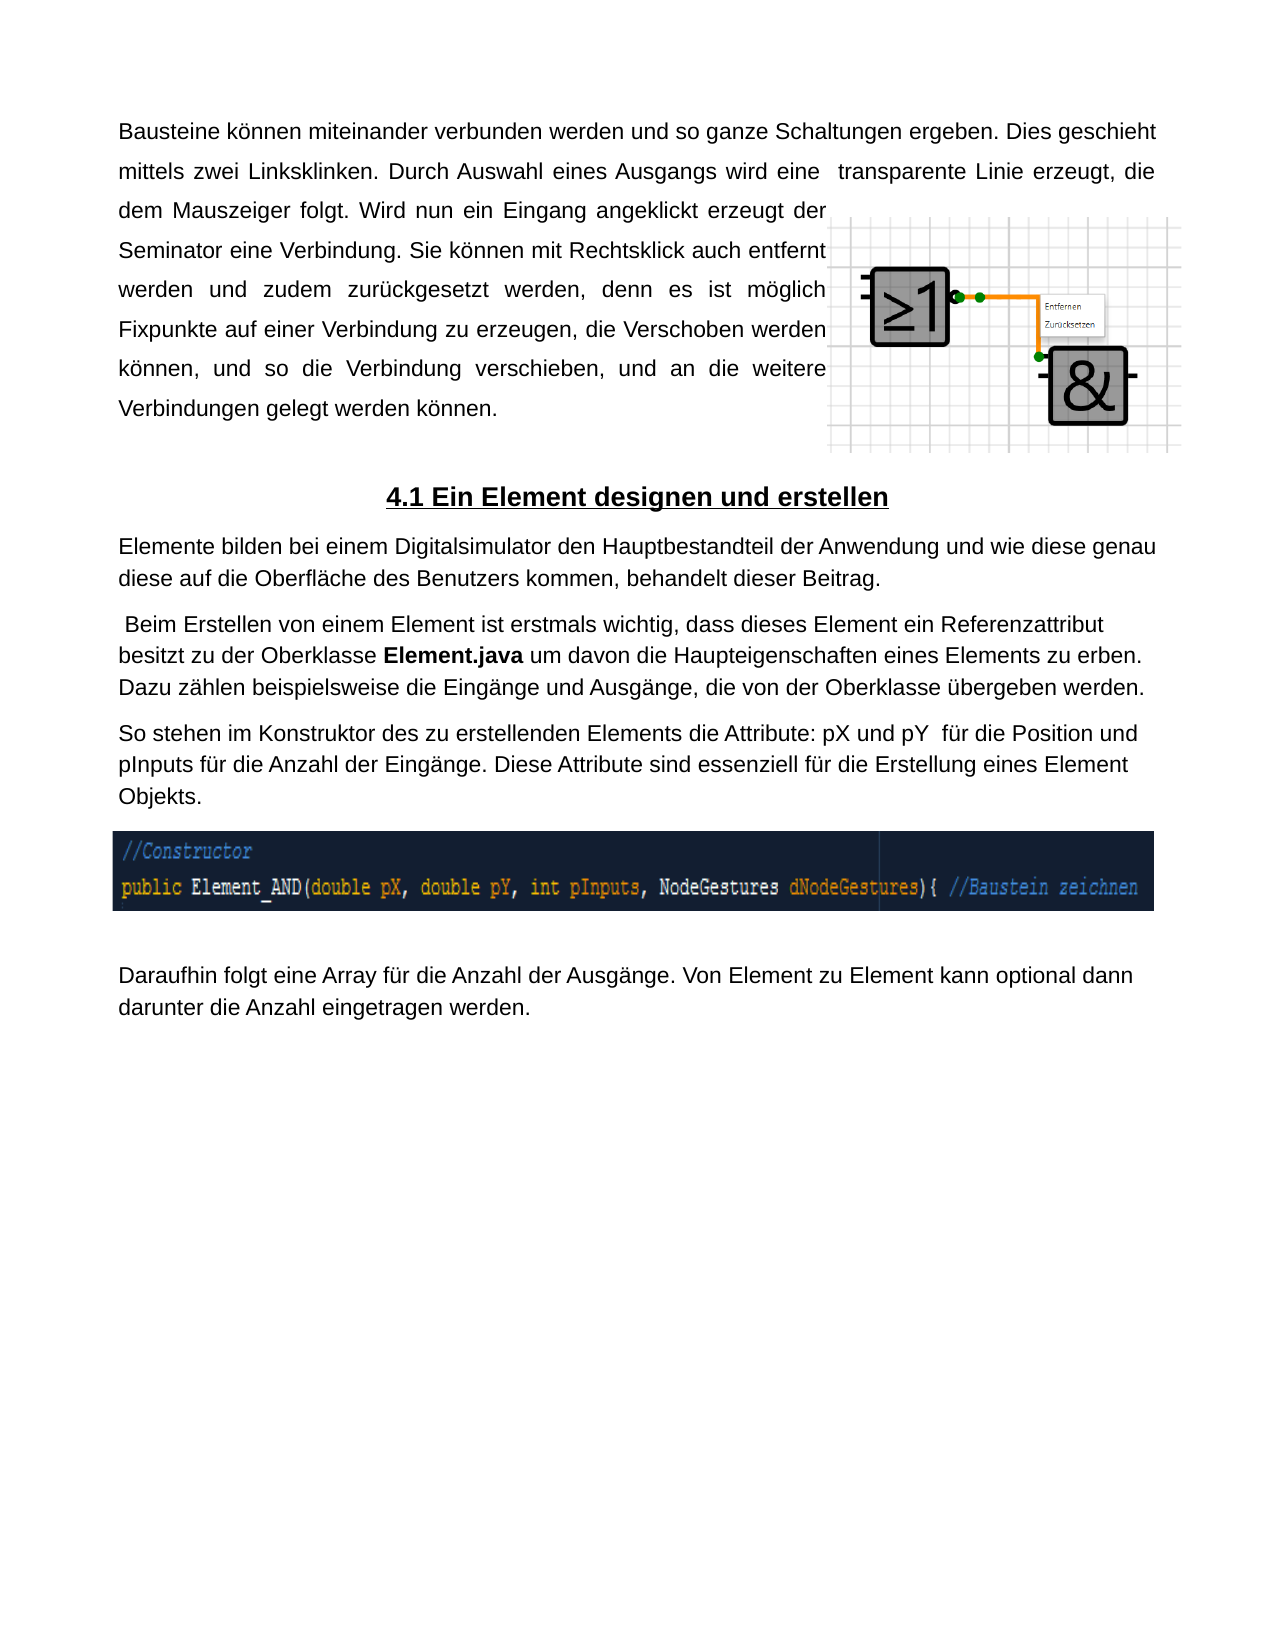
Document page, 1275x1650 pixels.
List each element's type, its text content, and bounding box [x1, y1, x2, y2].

text Beim Erstellen von einem Element ist erstmals wichtig, dass dieses Element ein Referenzattribut besitzt zu der Oberklasse Element.java um davon die Haupteigenschaften eines Elements zu erben. Dazu zählen beispielsweise die Eingänge und Ausgänge, die von der Oberklasse übergeben werden. [118, 611, 1157, 700]
text Elemente bilden bei einem Digitalsimulator den Hauptbestandteil der Anwendung und wie diese genau diese auf die Oberfläche des Benutzers kommen, behandelt dieser Beitrag. [118, 533, 1157, 591]
text So stehen im Konstruktor des zu erstellenden Elements die Attribute: pX und pY für die Position und pInputs für die Anzahl der Eingänge. Diese Attribute sind essenziell für die Erstellung eines Element Objekts. [118, 720, 1157, 809]
text 4.1 Ein Element designen und erstellen [118, 481, 1157, 512]
text Daraufhin folgt eine Array für die Anzahl der Ausgänge. Von Element zu Element kann optional dann darunter die Anzahl eingetragen werden. [118, 962, 1157, 1020]
picture [112, 831, 1154, 911]
picture [965, 217, 1165, 453]
text Bausteine können miteinander verbunden werden und so ganze Schaltungen ergeben. Dies geschieht mittels zwei Linksklinken. Durch Auswahl eines Ausgangs wird eine transparente Linie erzeugt, die dem Mauszeiger folgt. Wird nun ein Eingang angeklickt erzeugt der Seminator eine Verbindung. Sie können mit Rechtsklick auch entfernt werden und zudem zurückgesetzt werden, denn es ist möglich Fixpunkte auf einer Verbindung zu erzeugen, die Verschoben werden können, und so die Verbindung verschieben, und an die weitere Verbindungen gelegt werden können. [118, 118, 1157, 421]
